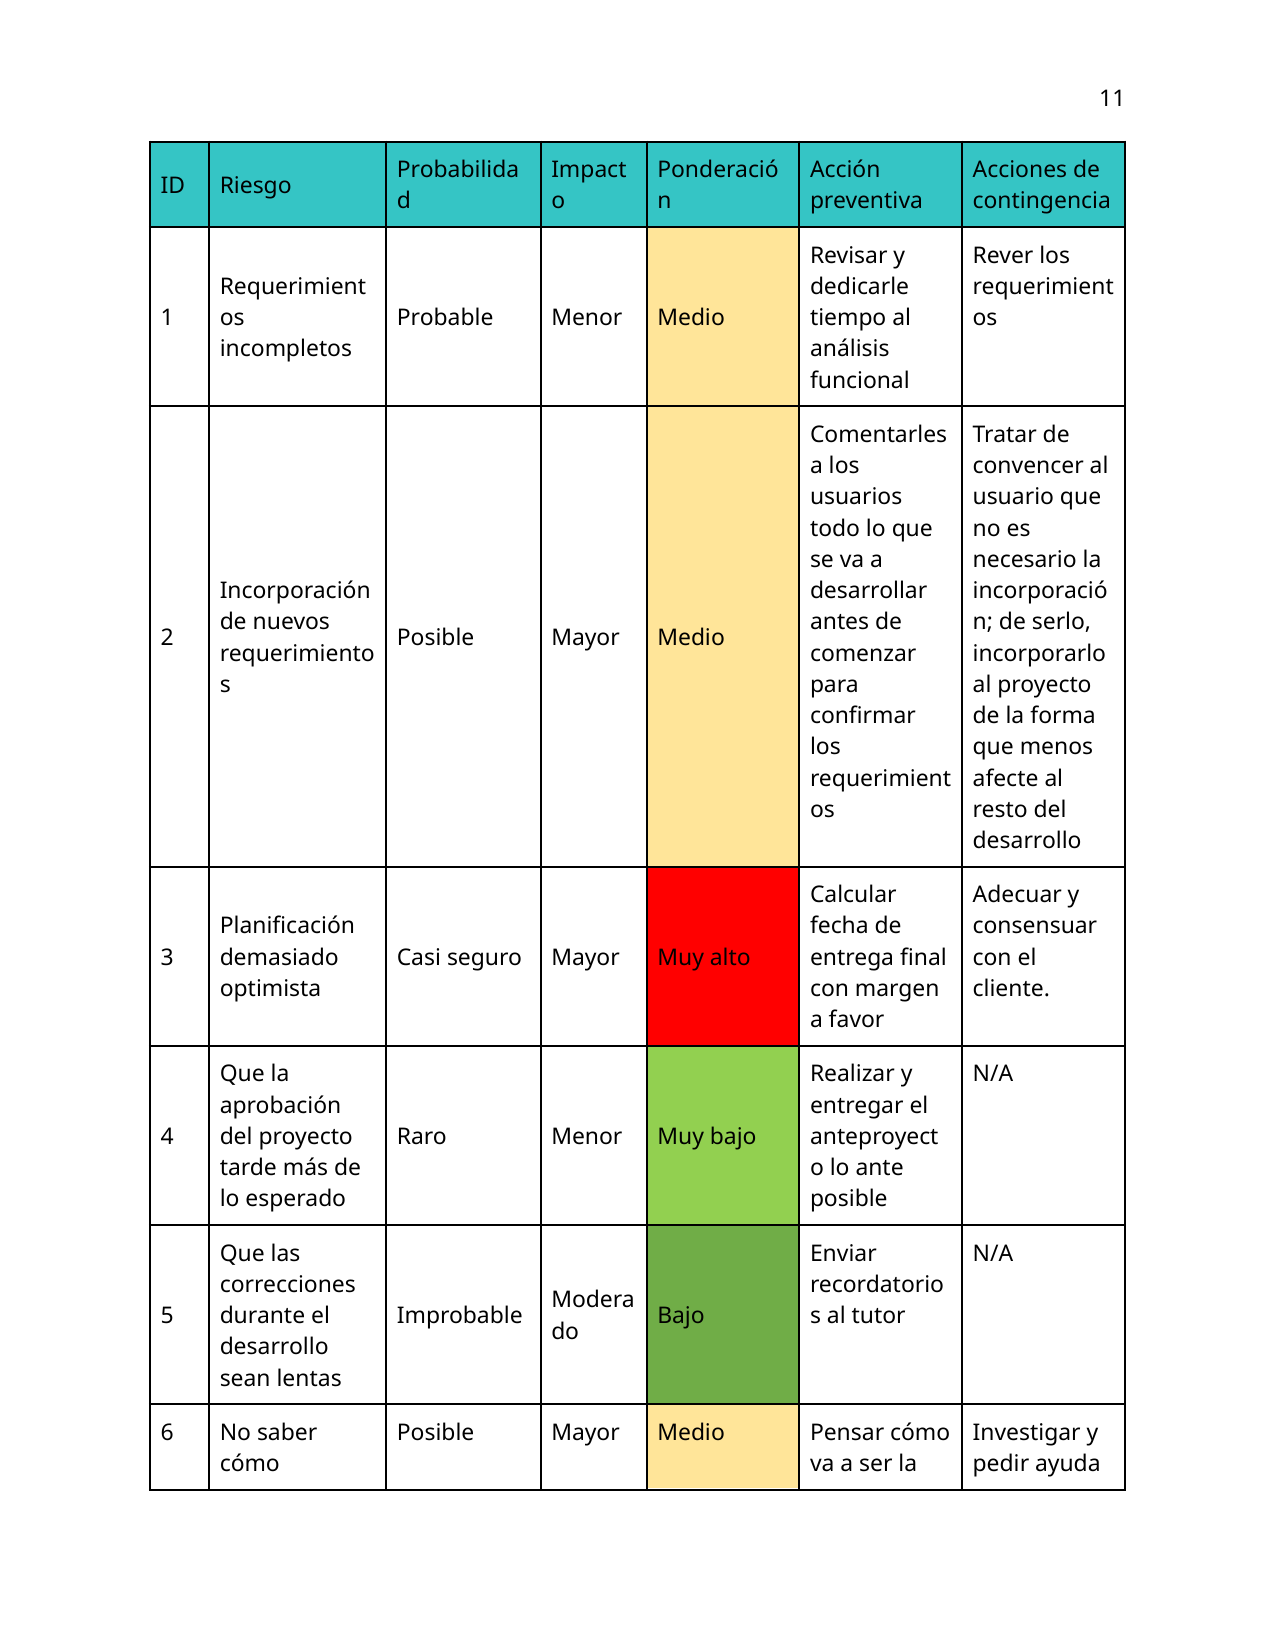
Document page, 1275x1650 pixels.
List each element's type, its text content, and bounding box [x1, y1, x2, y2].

table_cell Que las correcciones durante el desarrollo sean lentas [210, 1226, 385, 1403]
table_cell 3 [151, 868, 208, 1045]
table_cell Muy bajo [648, 1047, 798, 1224]
table_cell Planificación demasiado optimista [210, 868, 385, 1045]
table_cell 6 [151, 1405, 208, 1488]
table_cell 4 [151, 1047, 208, 1224]
table_cell Pensar cómo va a ser la [800, 1405, 961, 1488]
table_cell Casi seguro [387, 868, 540, 1045]
table_cell Probable [387, 228, 540, 405]
table_cell 5 [151, 1226, 208, 1403]
table_cell 1 [151, 228, 208, 405]
table_cell Bajo [648, 1226, 798, 1403]
table_cell Adecuar y consensuar con el cliente. [963, 868, 1124, 1045]
table_cell Menor [542, 1047, 646, 1224]
table_cell Moderado [542, 1226, 646, 1403]
table_cell Investigar y pedir ayuda [963, 1405, 1124, 1488]
table_cell Mayor [542, 407, 646, 866]
table_cell Muy alto [648, 868, 798, 1045]
table_cell Mayor [542, 1405, 646, 1488]
table_header ID [151, 143, 208, 226]
table_cell Incorporación de nuevos requerimientos [210, 407, 385, 866]
table_cell Enviar recordatorios al tutor [800, 1226, 961, 1403]
table_cell No saber cómo [210, 1405, 385, 1488]
table_cell Mayor [542, 868, 646, 1045]
table_cell Tratar de convencer al usuario que no es necesario la incorporación; de serlo, incorporarlo al proyecto de la forma que menos afecte al resto del desarrollo [963, 407, 1124, 866]
table_cell Menor [542, 228, 646, 405]
table_header Acción preventiva [800, 143, 961, 226]
table_cell Medio [648, 1405, 798, 1488]
table_cell Medio [648, 407, 798, 866]
table_header Riesgo [210, 143, 385, 226]
table_cell Calcular fecha de entrega final con margen a favor [800, 868, 961, 1045]
table_header Acciones de contingencia [963, 143, 1124, 226]
table_cell Medio [648, 228, 798, 405]
table_cell Rever los requerimientos [963, 228, 1124, 405]
table_header Probabilidad [387, 143, 540, 226]
table_cell Revisar y dedicarle tiempo al análisis funcional [800, 228, 961, 405]
table_cell Requerimientos incompletos [210, 228, 385, 405]
table_cell 2 [151, 407, 208, 866]
table_cell Posible [387, 407, 540, 866]
table_cell Realizar y entregar el anteproyecto lo ante posible [800, 1047, 961, 1224]
table_cell Que la aprobación del proyecto tarde más de lo esperado [210, 1047, 385, 1224]
table_cell Comentarles a los usuarios todo lo que se va a desarrollar antes de comenzar para confirmar los requerimientos [800, 407, 961, 866]
table_cell N/A [963, 1047, 1124, 1224]
table_header Impacto [542, 143, 646, 226]
table_cell Improbable [387, 1226, 540, 1403]
table_cell Posible [387, 1405, 540, 1488]
table_header Ponderación [648, 143, 798, 226]
table_cell N/A [963, 1226, 1124, 1403]
table_cell Raro [387, 1047, 540, 1224]
